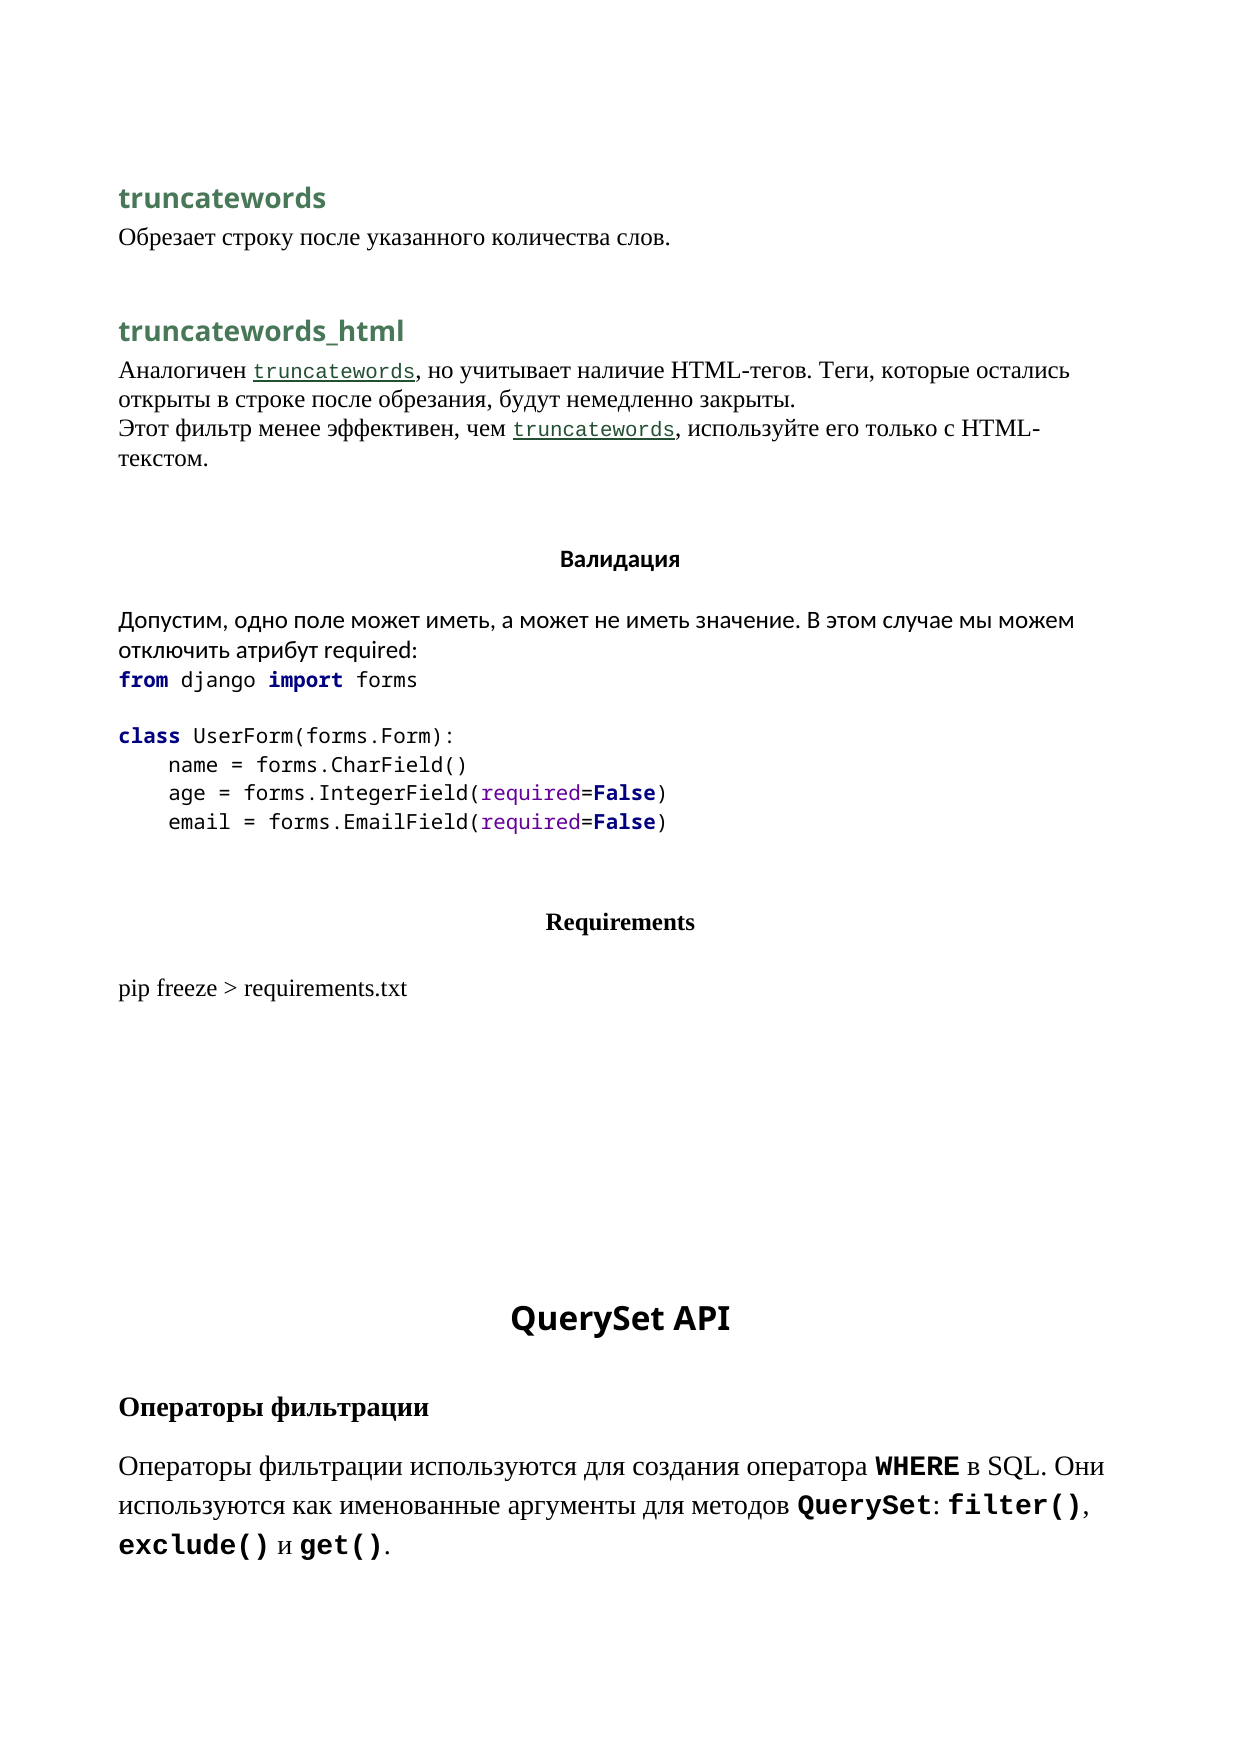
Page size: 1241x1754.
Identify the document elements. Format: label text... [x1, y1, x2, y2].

text Валидация [118, 543, 1122, 573]
text Этот фильтр менее эффективен, чем truncatewords, используйте его только с HTML-текстом. [118, 413, 1122, 471]
text pip freeze > requirements.txt [118, 973, 1122, 1001]
text Аналогичен truncatewords, но учитывает наличие HTML-тегов. Теги, которые остались открыты в строке после обрезания, будут немедленно закрыты. [118, 355, 1122, 413]
text from django import forms class UserForm(forms.Form): name = forms.CharField() age = forms.IntegerField(required=False) email = forms.EmailField(required=False) [118, 665, 1122, 835]
text Допустим, одно поле может иметь, а может не иметь значение. В этом случае мы можем отключить атрибут required: [118, 604, 1122, 665]
text Requirements [118, 907, 1122, 935]
text Обрезает строку после указанного количества слов. [118, 222, 1122, 251]
subtitle truncatewords [118, 179, 1122, 217]
subtitle Операторы фильтрации используются для создания оператора WHERE в SQL. Они используются как именованные аргументы для методов QuerySet: filter(), exclude() и get(). [118, 1448, 1122, 1562]
subtitle Операторы фильтрации [118, 1391, 1122, 1423]
subtitle truncatewords_html [118, 311, 1122, 350]
subtitle QuerySet API [118, 1295, 1122, 1340]
